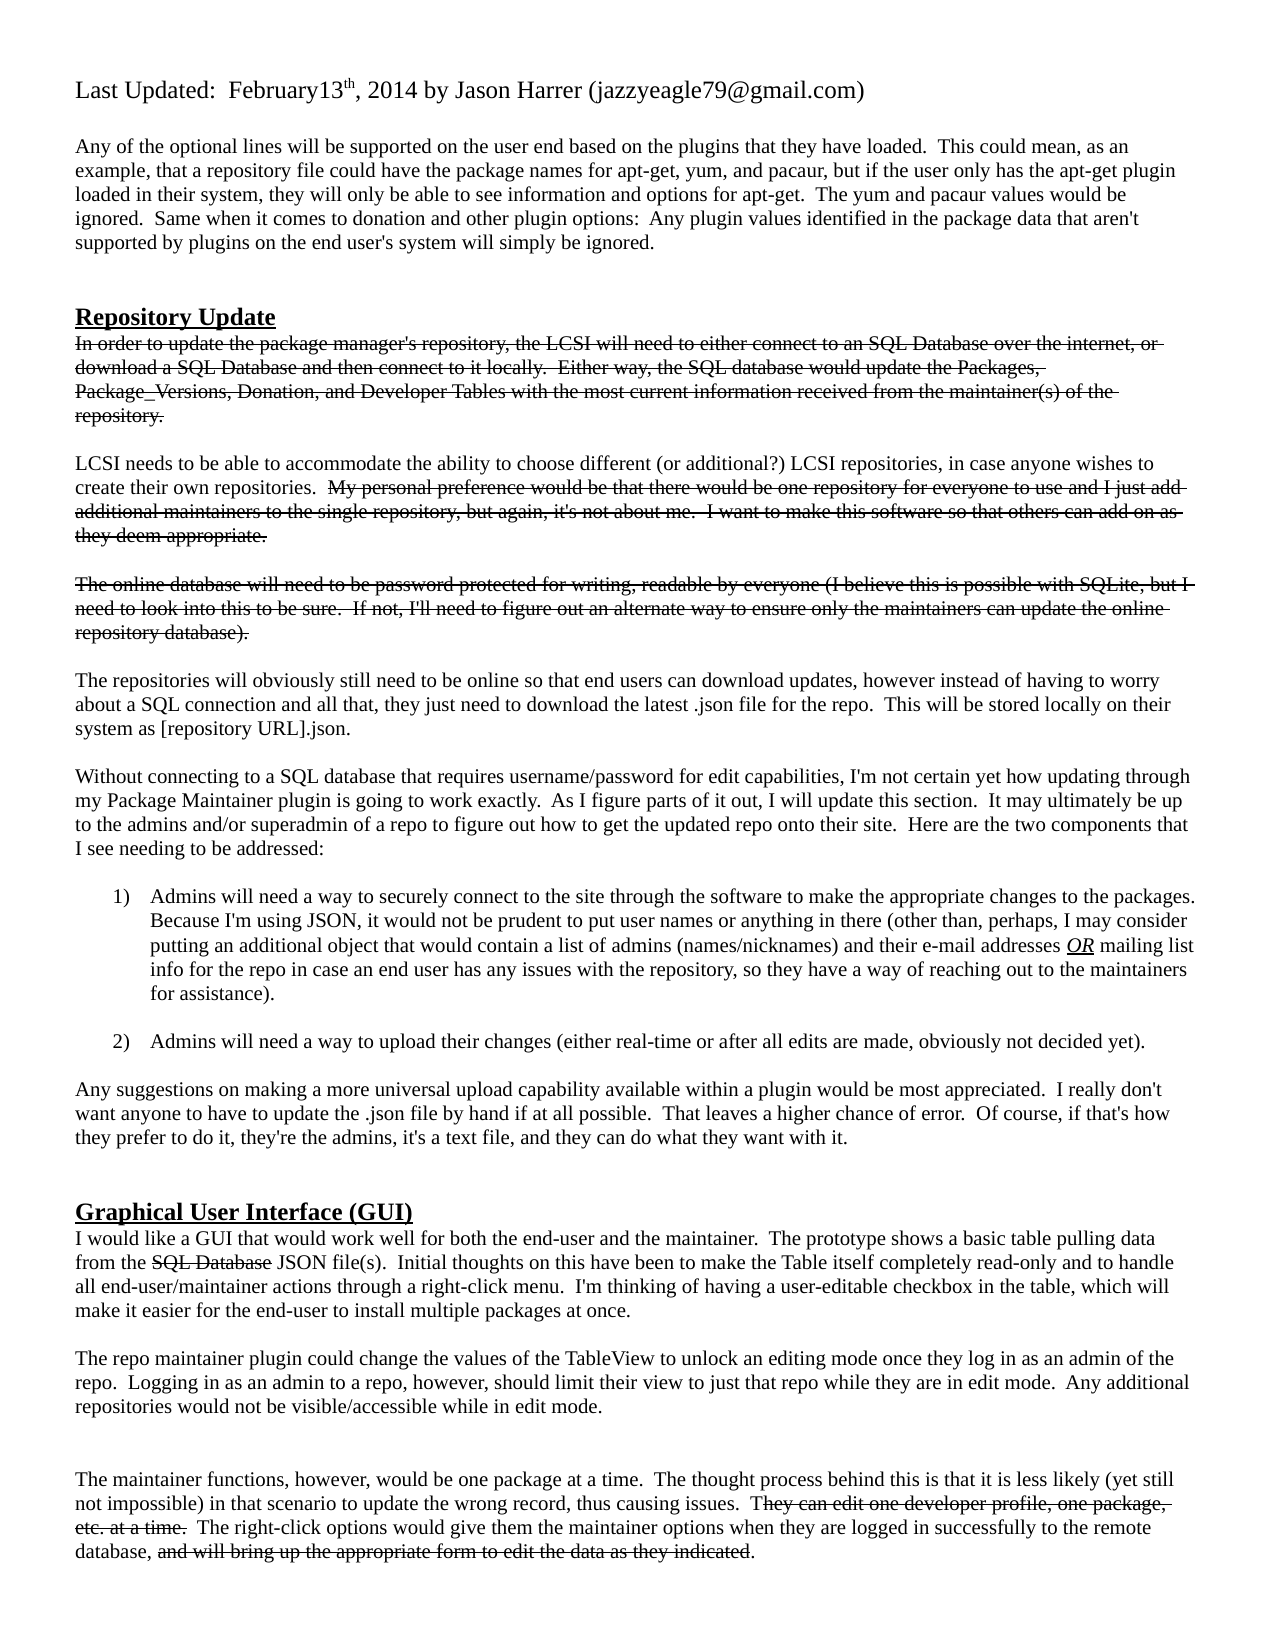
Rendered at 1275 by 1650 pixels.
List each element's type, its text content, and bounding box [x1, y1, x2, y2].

text The repositories will obviously still need to be online so that end users can download updates, however instead of having to worry about a SQL connection and all that, they just need to download the latest .json file for the repo. This will be stored locally on their system as [repository URL].json. [75, 668, 1200, 740]
text I would like a GUI that would work well for both the end-user and the maintainer. The prototype shows a basic table pulling data from the SQL Database JSON file(s). Initial thoughts on this have been to make the Table itself completely read-only and to handle all end-user/maintainer actions through a right-click menu. I'm thinking of having a user-editable checkbox in the table, which will make it easier for the end-user to install multiple packages at once. [75, 1226, 1200, 1322]
list Admins will need a way to upload their changes (either real-time or after all edits are made, obviously not decided yet). [112, 1029, 1200, 1053]
text Any of the optional lines will be supported on the user end based on the plugins that they have loaded. This could mean, as an example, that a repository file could have the package names for apt-get, yum, and pacaur, but if the user only has the apt-get plugin loaded in their system, they will only be able to see information and options for apt-get. The yum and pacaur values would be ignored. Same when it comes to donation and other plugin options: Any plugin values identified in the package data that aren't supported by plugins on the end user's system will simply be ignored. [75, 134, 1200, 254]
text The repo maintainer plugin could change the values of the TableView to unlock an editing mode once they log in as an admin of the repo. Logging in as an admin to a repo, however, should limit their view to just that repo while they are in edit mode. Any additional repositories would not be visible/accessible while in edit mode. [75, 1346, 1200, 1418]
list Admins will need a way to securely connect to the site through the software to make the appropriate changes to the packages. Because I'm using JSON, it would not be prudent to put user names or anything in there (other than, perhaps, I may consider putting an additional object that would contain a list of admins (names/nicknames) and their e-mail addresses OR mailing list info for the repo in case an end user has any issues with the repository, so they have a way of reaching out to the maintainers for assistance). [112, 884, 1200, 1005]
text LCSI needs to be able to accommodate the ability to choose different (or additional?) LCSI repositories, in case anyone wishes to create their own repositories. My personal preference would be that there would be one repository for everyone to use and I just add additional maintainers to the single repository, but again, it's not about me. I want to make this software so that others can add on as they deem appropriate. [75, 451, 1200, 547]
text The online database will need to be password protected for writing, readable by everyone (I believe this is possible with SQLite, but I need to look into this to be sure. If not, I'll need to figure out an alternate way to ensure only the maintainers can update the online repository database). [75, 572, 1200, 644]
text In order to update the package manager's repository, the LCSI will need to either connect to an SQL Database over the internet, or download a SQL Database and then connect to it locally. Either way, the SQL database would update the Packages, Package_Versions, Donation, and Developer Tables with the most current information received from the maintainer(s) of the repository. [75, 331, 1200, 427]
text Without connecting to a SQL database that requires username/password for edit capabilities, I'm not certain yet how updating through my Package Maintainer plugin is going to work exactly. As I figure parts of it out, I will update this section. It may ultimately be up to the admins and/or superadmin of a repo to figure out how to get the updated repo onto their site. Here are the two components that I see needing to be addressed: [75, 764, 1200, 860]
text Graphical User Interface (GUI) [75, 1197, 1200, 1226]
text Any suggestions on making a more universal upload capability available within a plugin would be most appreciated. I really don't want anyone to have to update the .json file by hand if at all possible. That leaves a higher chance of error. Of course, if that's how they prefer to do it, they're the admins, it's a text file, and they can do what they want with it. [75, 1077, 1200, 1149]
text Repository Update [75, 302, 1200, 331]
text The maintainer functions, however, would be one package at a time. The thought process behind this is that it is less likely (yet still not impossible) in that scenario to update the wrong record, thus causing issues. They can edit one developer profile, one package, etc. at a time. The right-click options would give them the maintainer options when they are logged in successfully to the remote database, and will bring up the appropriate form to edit the data as they indicated. [75, 1467, 1200, 1563]
